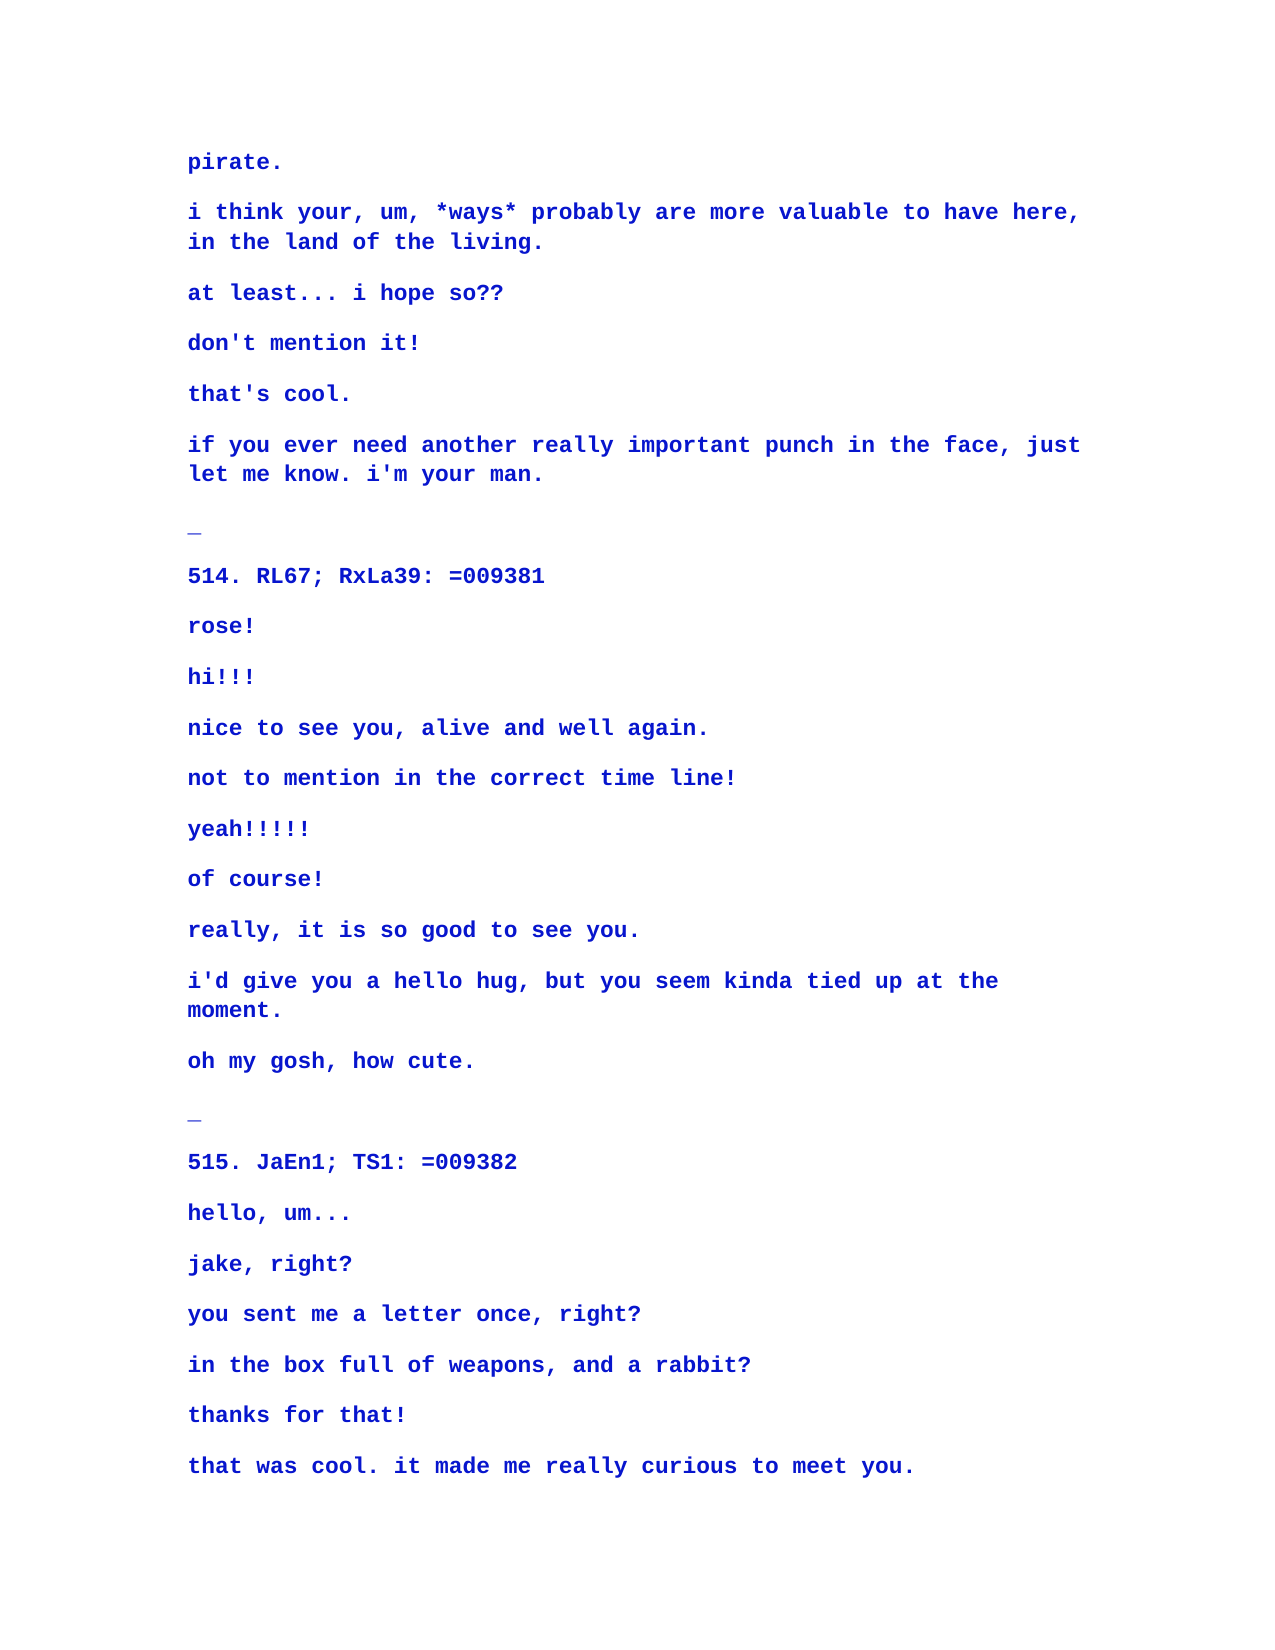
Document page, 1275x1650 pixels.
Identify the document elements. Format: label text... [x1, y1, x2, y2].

text if you ever need another really important punch in the face, just let me know. i'm your man. [187, 433, 1087, 489]
text in the box full of weapons, and a rabbit? [187, 1353, 1087, 1379]
text oh my gosh, how cute. [187, 1049, 1087, 1075]
text of course! [187, 868, 1087, 894]
text at least... i hope so?? [187, 281, 1087, 307]
text not to mention in the correct time line! [187, 766, 1087, 792]
text thanks for that! [187, 1404, 1087, 1430]
text that was cool. it made me really curious to meet you. [187, 1454, 1087, 1480]
text jake, right? [187, 1252, 1087, 1278]
text i'd give you a hello hug, but you seem kinda tied up at the moment. [187, 969, 1087, 1025]
text nice to see you, alive and well again. [187, 716, 1087, 742]
text _ [187, 1100, 1087, 1126]
text that's cool. [187, 382, 1087, 408]
text i think your, um, *ways* probably are more valuable to have here, in the land of the living. [187, 201, 1087, 256]
text really, it is so good to see you. [187, 918, 1087, 944]
text rose! [187, 614, 1087, 641]
text _ [187, 513, 1087, 539]
text pirate. [187, 150, 1087, 176]
text 514. RL67; RxLa39: =009381 [187, 564, 1087, 590]
text 515. JaEn1; TS1: =009382 [187, 1151, 1087, 1177]
text don't mention it! [187, 332, 1087, 358]
text hello, um... [187, 1201, 1087, 1227]
text hi!!! [187, 665, 1087, 691]
text you sent me a letter once, right? [187, 1302, 1087, 1328]
text yeah!!!!! [187, 817, 1087, 843]
